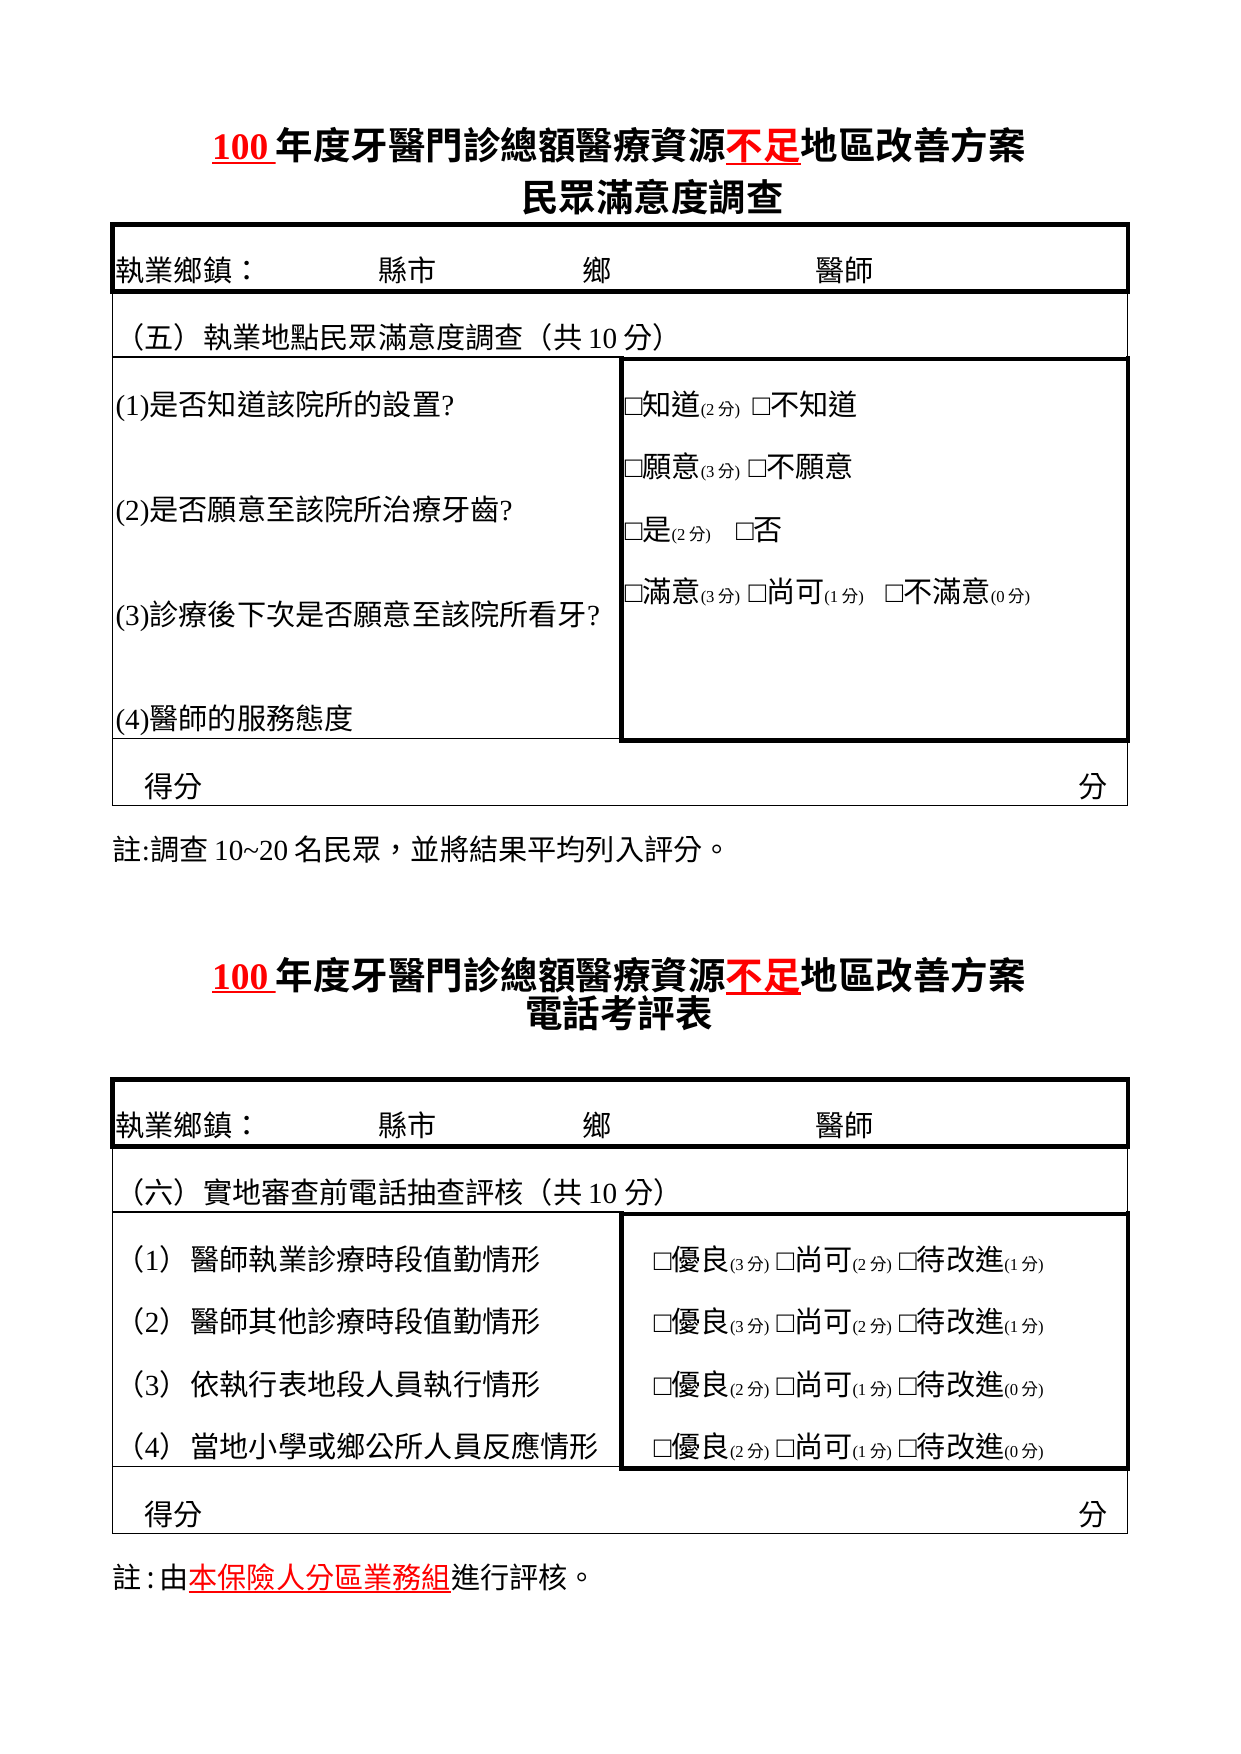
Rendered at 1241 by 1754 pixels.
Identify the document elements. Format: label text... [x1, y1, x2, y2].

table_header 執業鄉鎮： 縣市 鄉 醫師 [115, 227, 1126, 289]
text 100年度牙醫門診總額醫療資源不足地區改善方案 [112, 118, 1125, 170]
text 民眾滿意度調查 [112, 170, 1125, 222]
table_cell 得分 分 [113, 739, 1127, 805]
table_header 執業鄉鎮： 縣市 鄉 醫師 [115, 1082, 1126, 1144]
text 註:調查10~20名民眾，並將結果平均列入評分。 [112, 806, 1125, 869]
table_cell 醫師執業診療時段值勤情形 醫師其他診療時段值勤情形 依執行表地段人員執行情形 當地小學或鄉公所人員反應情形 [113, 1213, 619, 1466]
table_cell （五）執業地點民眾滿意度調查（共10分） [113, 294, 1127, 356]
text 註:由本保險人分區業務組進行評核。 [112, 1534, 1125, 1597]
table_cell 得分 分 [113, 1467, 1127, 1533]
text 電話考評表 [112, 994, 1125, 1035]
table_cell （六）實地審查前電話抽查評核（共10 分） [113, 1149, 1127, 1211]
table_cell □優良(3分) □尚可(2分) □待改進(1分) □優良(3分) □尚可(2分) □待改進(1分) □優良(2分) □尚可(1分) □待改進(0分) □優良(2分) □尚可(1分) □待改進(0分) [624, 1216, 1126, 1466]
table_cell □知道(2分) □不知道 □願意(3分) □不願意 □是(2分) □否 □滿意(3分) □尚可(1分) □不滿意(0分) [624, 361, 1126, 738]
text 100年度牙醫門診總額醫療資源不足地區改善方案 [112, 931, 1125, 994]
table_cell (1)是否知道該院所的設置? (2)是否願意至該院所治療牙齒? (3)診療後下次是否願意至該院所看牙? (4)醫師的服務態度 [113, 358, 619, 738]
